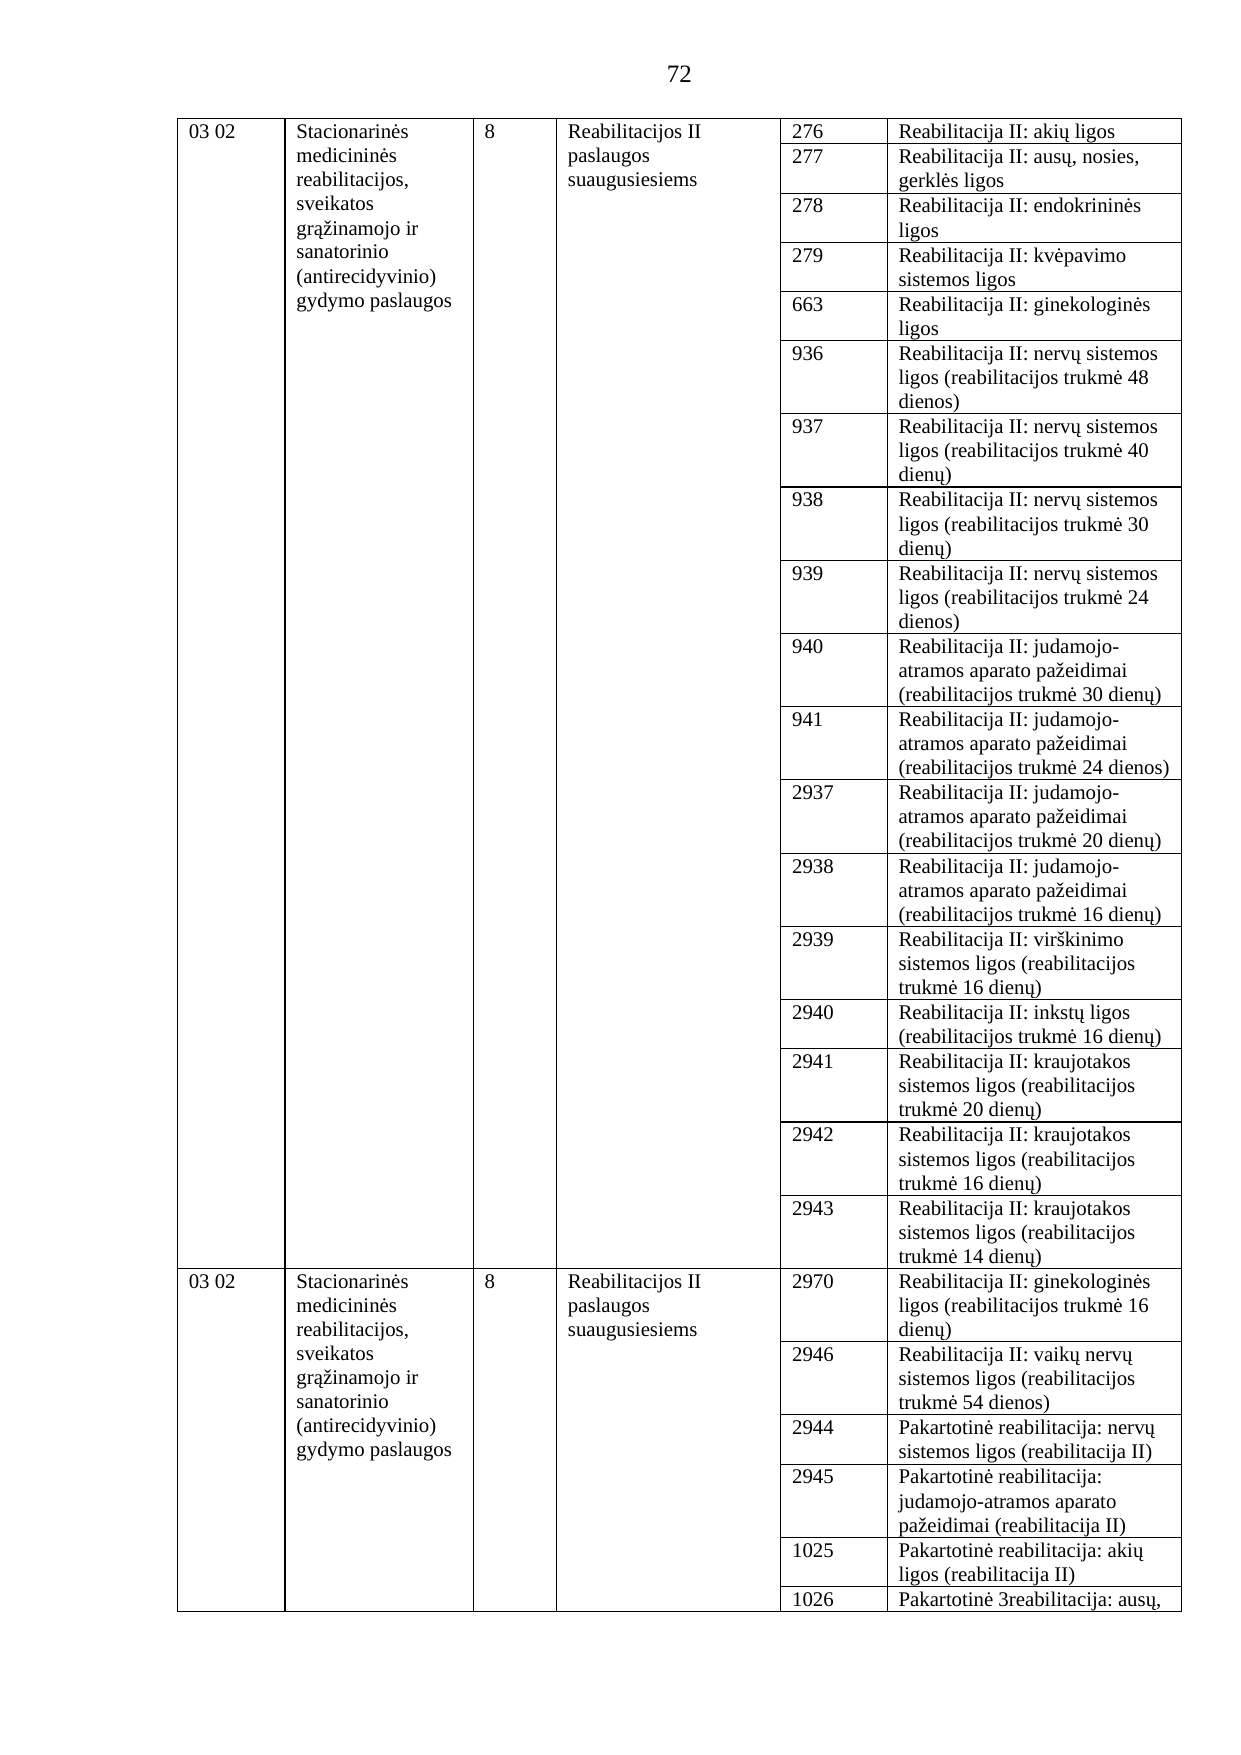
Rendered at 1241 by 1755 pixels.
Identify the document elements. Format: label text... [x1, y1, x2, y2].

table_cell 2943 [781, 1196, 887, 1268]
table_cell Reabilitacija II: nervų sistemos ligos (reabilitacijos trukmė 48 dienos) [888, 341, 1181, 413]
table_cell Pakartotinė 3reabilitacija: ausų, [888, 1587, 1181, 1611]
table_cell Reabilitacija II: nervų sistemos ligos (reabilitacijos trukmė 30 dienų) [888, 488, 1181, 559]
table_cell Reabilitacijos II paslaugos suaugusiesiems [557, 119, 780, 1268]
table_cell Reabilitacija II: vaikų nervų sistemos ligos (reabilitacijos trukmė 54 dienos) [888, 1342, 1181, 1414]
table_cell 937 [781, 414, 887, 486]
table_cell Reabilitacija II: judamojo-atramos aparato pažeidimai (reabilitacijos trukmė 24 dienos) [888, 707, 1181, 779]
table_cell 938 [781, 488, 887, 559]
table_cell 939 [781, 561, 887, 633]
table_cell Reabilitacija II: endokrininės ligos [888, 194, 1181, 242]
table_cell 276 [781, 119, 887, 143]
table_cell 8 [474, 1269, 556, 1611]
table_cell Reabilitacija II: judamojo-atramos aparato pažeidimai (reabilitacijos trukmė 20 dienų) [888, 780, 1181, 852]
table_cell Reabilitacija II: nervų sistemos ligos (reabilitacijos trukmė 40 dienų) [888, 414, 1181, 486]
table_cell 2970 [781, 1269, 887, 1341]
table_cell 2944 [781, 1415, 887, 1463]
table_cell Stacionarinės medicininės reabilitacijos, sveikatos grąžinamojo ir sanatorinio (antirecidyvinio) gydymo paslaugos [286, 1269, 473, 1611]
table_cell Reabilitacija II: judamojo-atramos aparato pažeidimai (reabilitacijos trukmė 30 dienų) [888, 634, 1181, 706]
table_cell 1025 [781, 1538, 887, 1586]
table_cell 1026 [781, 1587, 887, 1611]
table_cell Reabilitacija II: kraujotakos sistemos ligos (reabilitacijos trukmė 20 dienų) [888, 1049, 1181, 1121]
table_cell Stacionarinės medicininės reabilitacijos, sveikatos grąžinamojo ir sanatorinio (antirecidyvinio) gydymo paslaugos [286, 119, 473, 1268]
table_cell Reabilitacija II: kvėpavimo sistemos ligos [888, 243, 1181, 291]
table_cell 2942 [781, 1123, 887, 1194]
table_cell Reabilitacija II: ginekologinės ligos (reabilitacijos trukmė 16 dienų) [888, 1269, 1181, 1341]
table_cell Reabilitacija II: nervų sistemos ligos (reabilitacijos trukmė 24 dienos) [888, 561, 1181, 633]
table_cell 941 [781, 707, 887, 779]
table_cell Reabilitacija II: akių ligos [888, 119, 1181, 143]
table_cell 2940 [781, 1000, 887, 1048]
table_cell 278 [781, 194, 887, 242]
table_cell Reabilitacija II: ginekologinės ligos [888, 292, 1181, 340]
table_cell Reabilitacija II: inkstų ligos (reabilitacijos trukmė 16 dienų) [888, 1000, 1181, 1048]
table_cell 279 [781, 243, 887, 291]
table_cell 2946 [781, 1342, 887, 1414]
table_cell 03 02 [178, 119, 284, 1268]
table_cell Reabilitacija II: ausų, nosies, gerklės ligos [888, 144, 1181, 192]
table_cell 940 [781, 634, 887, 706]
table_cell Reabilitacija II: judamojo-atramos aparato pažeidimai (reabilitacijos trukmė 16 dienų) [888, 854, 1181, 926]
table_cell 2937 [781, 780, 887, 852]
table_cell Reabilitacija II: kraujotakos sistemos ligos (reabilitacijos trukmė 16 dienų) [888, 1123, 1181, 1194]
table_cell Reabilitacija II: virškinimo sistemos ligos (reabilitacijos trukmė 16 dienų) [888, 927, 1181, 999]
table_cell Reabilitacija II: kraujotakos sistemos ligos (reabilitacijos trukmė 14 dienų) [888, 1196, 1181, 1268]
table_cell Pakartotinė reabilitacija: judamojo-atramos aparato pažeidimai (reabilitacija II) [888, 1465, 1181, 1537]
table_cell Reabilitacijos II paslaugos suaugusiesiems [557, 1269, 780, 1611]
table_cell 936 [781, 341, 887, 413]
table_cell 2945 [781, 1465, 887, 1537]
table_cell 03 02 [178, 1269, 284, 1611]
table_cell Pakartotinė reabilitacija: akių ligos (reabilitacija II) [888, 1538, 1181, 1586]
table_cell 2941 [781, 1049, 887, 1121]
table_cell Pakartotinė reabilitacija: nervų sistemos ligos (reabilitacija II) [888, 1415, 1181, 1463]
table_cell 2938 [781, 854, 887, 926]
table_cell 2939 [781, 927, 887, 999]
table_cell 663 [781, 292, 887, 340]
table_cell 277 [781, 144, 887, 192]
table_cell 8 [474, 119, 556, 1268]
